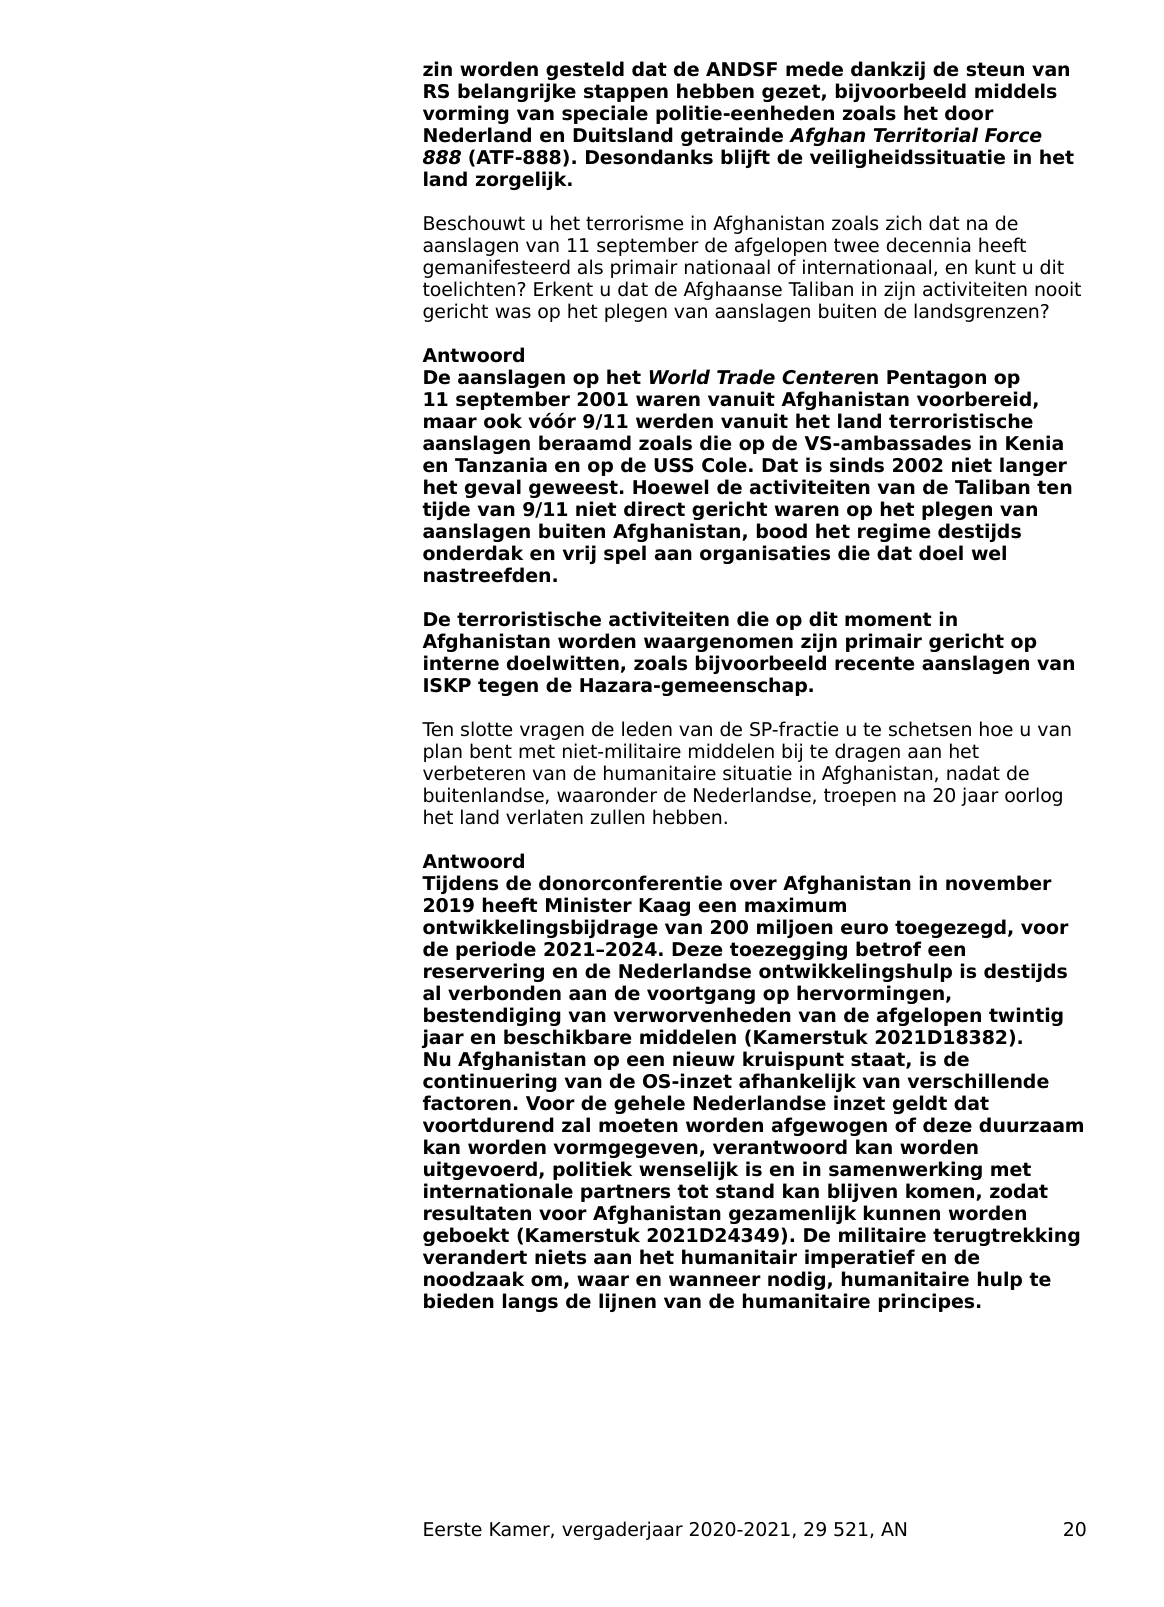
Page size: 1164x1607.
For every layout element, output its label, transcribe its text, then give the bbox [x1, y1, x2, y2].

text Antwoord [422, 851, 1087, 873]
text Ten slotte vragen de leden van de SP-fractie u te schetsen hoe u van plan bent met niet-militaire middelen bij te dragen aan het verbeteren van de humanitaire situatie in Afghanistan, nadat de buitenlandse, waaronder de Nederlandse, troepen na 20 jaar oorlog het land verlaten zullen hebben. [422, 719, 1087, 829]
text De terroristische activiteiten die op dit moment in Afghanistan worden waargenomen zijn primair gericht op interne doelwitten, zoals bijvoorbeeld recente aanslagen van ISKP tegen de Hazara-gemeenschap. [422, 609, 1087, 697]
text Tijdens de donorconferentie over Afghanistan in november 2019 heeft Minister Kaag een maximum ontwikkelingsbijdrage van 200 miljoen euro toegezegd, voor de periode 2021–2024. Deze toezegging betrof een reservering en de Nederlandse ontwikkelingshulp is destijds al verbonden aan de voortgang op hervormingen, bestendiging van verworvenheden van de afgelopen twintig jaar en beschikbare middelen (Kamerstuk 2021D18382). [422, 873, 1087, 1049]
text Nu Afghanistan op een nieuw kruispunt staat, is de continuering van de OS-inzet afhankelijk van verschillende factoren. Voor de gehele Nederlandse inzet geldt dat voortdurend zal moeten worden afgewogen of deze duurzaam kan worden vormgegeven, verantwoord kan worden uitgevoerd, politiek wenselijk is en in samenwerking met internationale partners tot stand kan blijven komen, zodat resultaten voor Afghanistan gezamenlijk kunnen worden geboekt (Kamerstuk 2021D24349). De militaire terugtrekking verandert niets aan het humanitair imperatief en de noodzaak om, waar en wanneer nodig, humanitaire hulp te bieden langs de lijnen van de humanitaire principes. [422, 1049, 1087, 1313]
text Beschouwt u het terrorisme in Afghanistan zoals zich dat na de aanslagen van 11 september de afgelopen twee decennia heeft gemanifesteerd als primair nationaal of internationaal, en kunt u dit toelichten? Erkent u dat de Afghaanse Taliban in zijn activiteiten nooit gericht was op het plegen van aanslagen buiten de landsgrenzen? [422, 213, 1087, 323]
text Antwoord [422, 345, 1087, 367]
text zin worden gesteld dat de ANDSF mede dankzij de steun van RS belangrijke stappen hebben gezet, bijvoorbeeld middels vorming van speciale politie-eenheden zoals het door Nederland en Duitsland getrainde Afghan Territorial Force 888 (ATF-888). Desondanks blijft de veiligheidssituatie in het land zorgelijk. [422, 59, 1087, 191]
text De aanslagen op het World Trade Centeren Pentagon op 11 september 2001 waren vanuit Afghanistan voorbereid, maar ook vóór 9/11 werden vanuit het land terroristische aanslagen beraamd zoals die op de VS-ambassades in Kenia en Tanzania en op de USS Cole. Dat is sinds 2002 niet langer het geval geweest. Hoewel de activiteiten van de Taliban ten tijde van 9/11 niet direct gericht waren op het plegen van aanslagen buiten Afghanistan, bood het regime destijds onderdak en vrij spel aan organisaties die dat doel wel nastreefden. [422, 367, 1087, 587]
